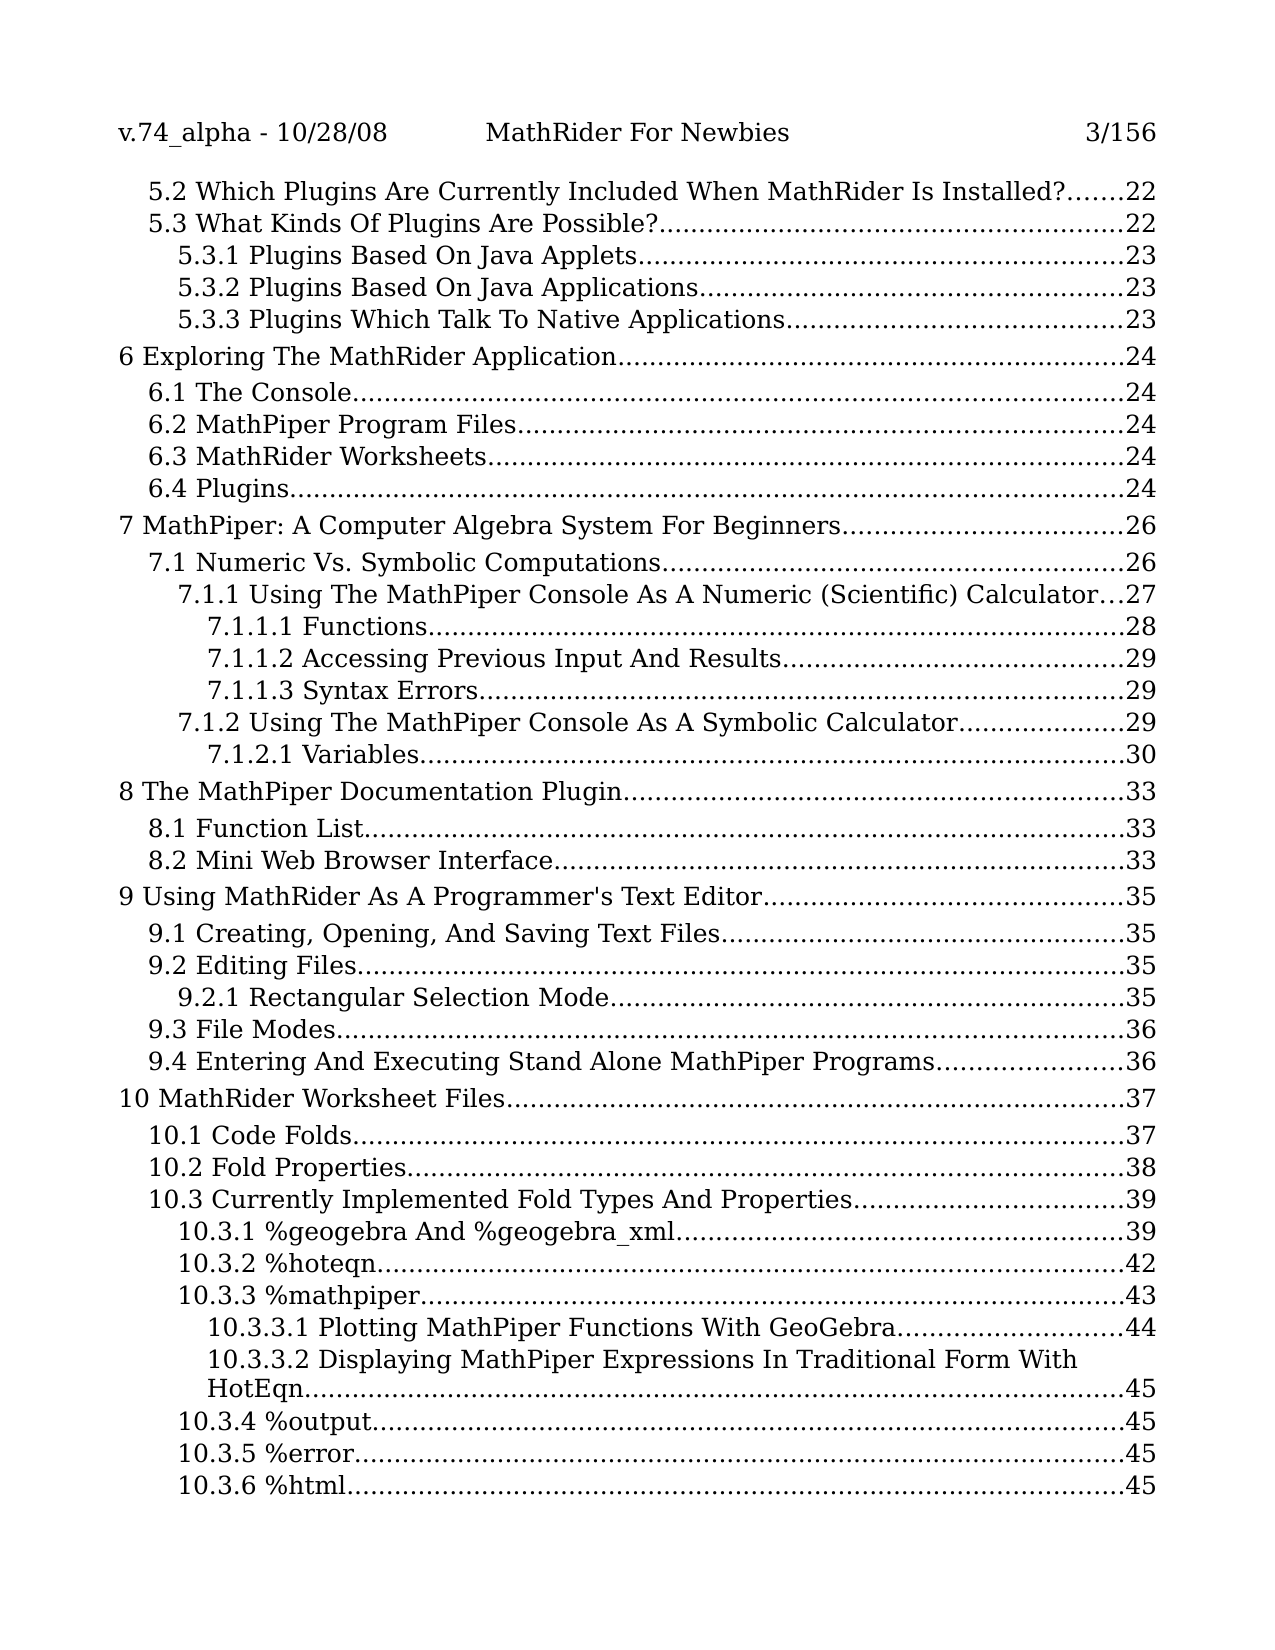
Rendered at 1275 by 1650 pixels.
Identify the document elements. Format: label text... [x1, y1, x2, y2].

text 10.3.4 %output 45 [177, 1407, 1157, 1436]
text 10.3.1 %geogebra And %geogebra_xml. 39 [177, 1217, 1157, 1246]
text 6 Exploring The MathRider Application 24 [118, 342, 1157, 371]
text 10.3.2 %hoteqn 42 [177, 1249, 1157, 1278]
text 5.3 What Kinds Of Plugins Are Possible? 22 [148, 209, 1157, 238]
text 7.1.1.3 Syntax Errors 29 [207, 676, 1157, 706]
text 7 MathPiper: A Computer Algebra System For Beginners 26 [118, 511, 1157, 541]
text 10.1 Code Folds 37 [148, 1121, 1157, 1150]
text 10.3 Currently Implemented Fold Types And Properties 39 [148, 1185, 1157, 1214]
text 7.1 Numeric Vs. Symbolic Computations 26 [148, 548, 1157, 577]
text 9.3 File Modes 36 [148, 1016, 1157, 1045]
text 5.3.1 Plugins Based On Java Applets 23 [177, 241, 1157, 270]
text 9 Using MathRider As A Programmer's Text Editor 35 [118, 883, 1157, 912]
text 6.3 MathRider Worksheets 24 [148, 443, 1157, 472]
text 8.2 Mini Web Browser Interface 33 [148, 846, 1157, 875]
text 8.1 Function List 33 [148, 814, 1157, 843]
text 7.1.2 Using The MathPiper Console As A Symbolic Calculator 29 [177, 708, 1157, 738]
text 6.4 Plugins 24 [148, 475, 1157, 504]
text 9.1 Creating, Opening, And Saving Text Files 35 [148, 919, 1157, 948]
text 10.3.3.2 Displaying MathPiper Expressions In Traditional Form With HotEqn 45 [207, 1346, 1157, 1404]
text 6.1 The Console 24 [148, 378, 1157, 408]
text 10.3.3.1 Plotting MathPiper Functions With GeoGebra 44 [207, 1313, 1157, 1343]
text 9.2.1 Rectangular Selection Mode 35 [177, 983, 1157, 1013]
text 10 MathRider Worksheet Files 37 [118, 1084, 1157, 1113]
text 10.2 Fold Properties 38 [148, 1153, 1157, 1182]
text 7.1.1.1 Functions 28 [207, 612, 1157, 641]
text 9.2 Editing Files 35 [148, 951, 1157, 981]
text 6.2 MathPiper Program Files 24 [148, 411, 1157, 440]
text 5.2 Which Plugins Are Currently Included When MathRider Is Installed? 22 [148, 177, 1157, 206]
text 7.1.1 Using The MathPiper Console As A Numeric (Scientific) Calculator 27 [177, 580, 1157, 609]
text 10.3.5 %error 45 [177, 1439, 1157, 1468]
text 7.1.1.2 Accessing Previous Input And Results 29 [207, 644, 1157, 673]
text 10.3.3 %mathpiper 43 [177, 1281, 1157, 1311]
text 10.3.6 %html 45 [177, 1471, 1157, 1500]
text 5.3.3 Plugins Which Talk To Native Applications 23 [177, 305, 1157, 334]
text 8 The MathPiper Documentation Plugin 33 [118, 777, 1157, 806]
text 9.4 Entering And Executing Stand Alone MathPiper Programs 36 [148, 1048, 1157, 1077]
text 5.3.2 Plugins Based On Java Applications 23 [177, 273, 1157, 302]
text 7.1.2.1 Variables 30 [207, 741, 1157, 770]
